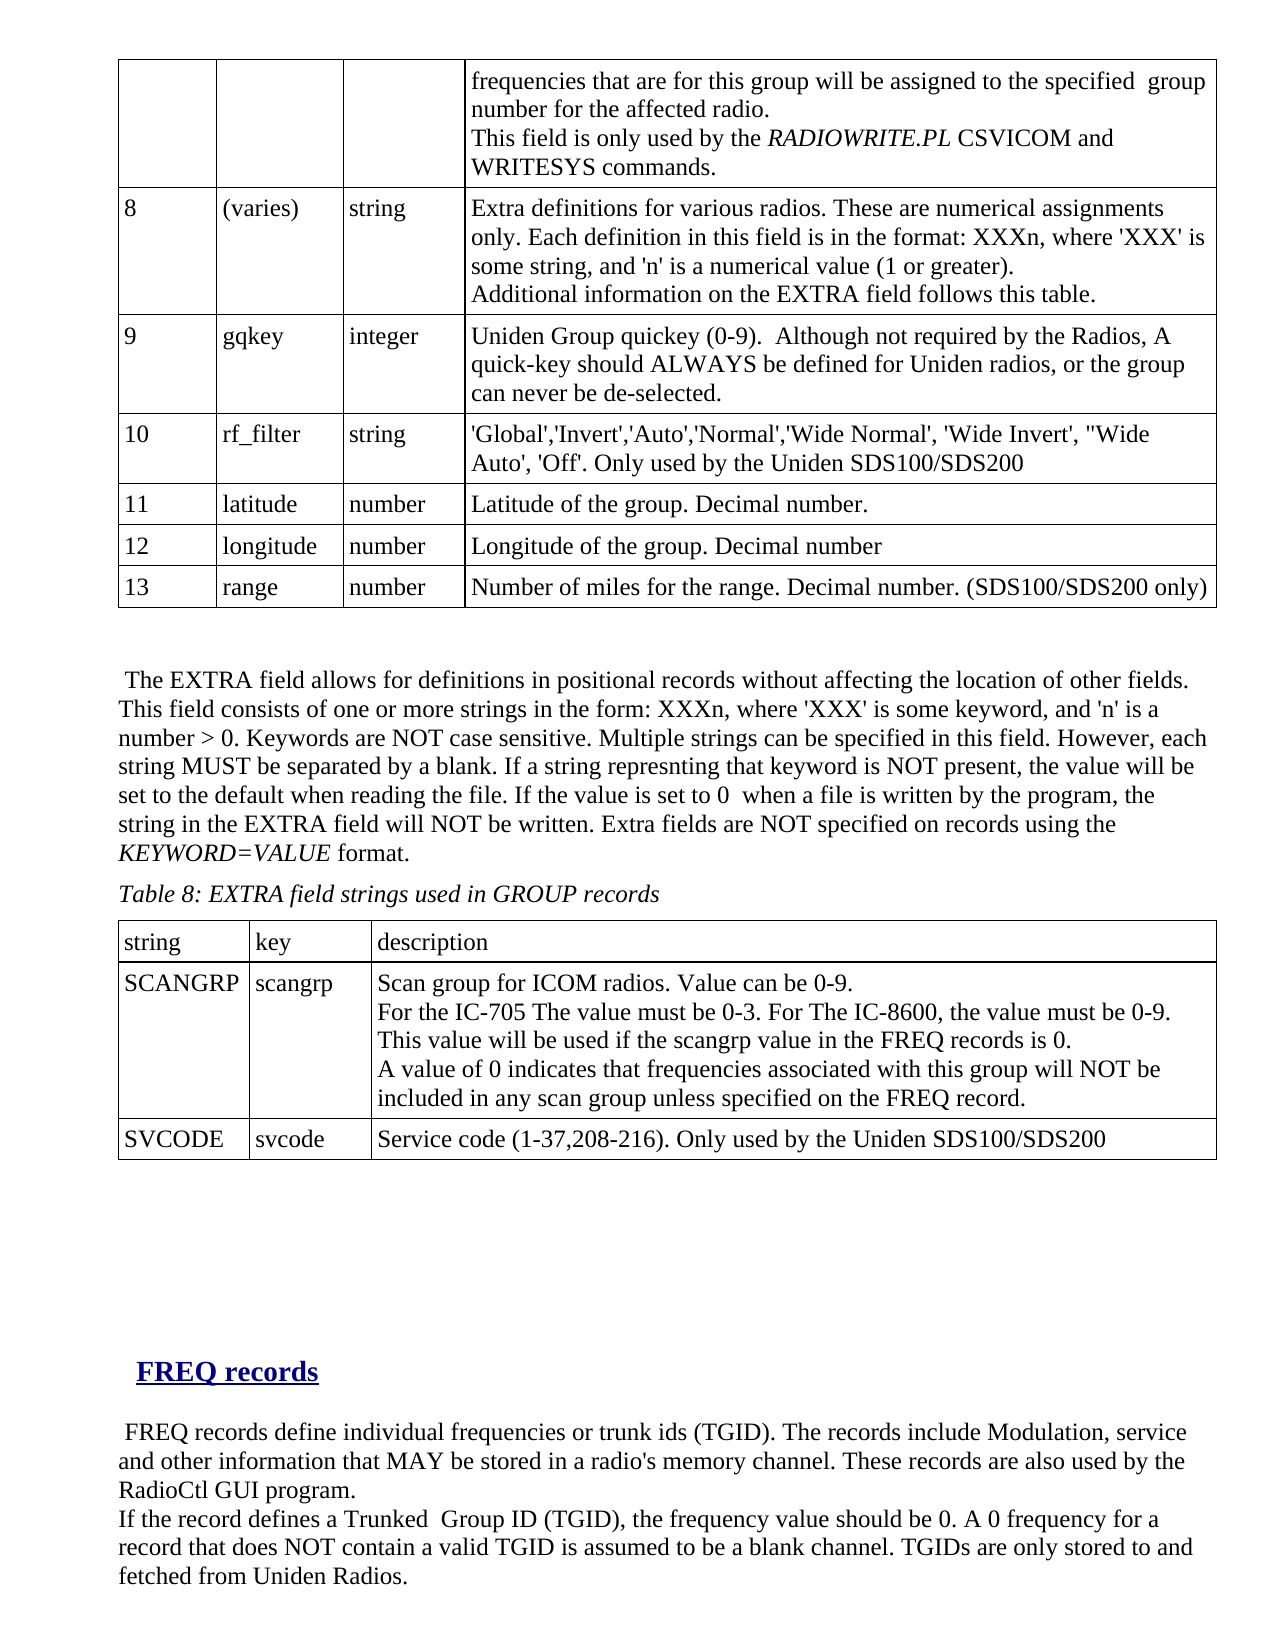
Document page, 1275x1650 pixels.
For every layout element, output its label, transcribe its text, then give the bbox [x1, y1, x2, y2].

table_cell scangrp [250, 963, 371, 1118]
table_cell string [344, 414, 464, 483]
table_header key [250, 921, 371, 961]
text The EXTRA field allows for definitions in positional records without affecting the location of other fields. This field consists of one or more strings in the form: XXXn, where 'XXX' is some keyword, and 'n' is a number > 0. Keywords are NOT case sensitive. Multiple strings can be specified in this field. However, each string MUST be separated by a blank. If a string represnting that keyword is NOT present, the value will be set to the default when reading the file. If the value is set to 0 when a file is written by the program, the string in the EXTRA field will NOT be written. Extra fields are NOT specified on records using the KEYWORD=VALUE format. [118, 665, 1216, 866]
table_cell [217, 60, 343, 187]
table_cell number [344, 525, 464, 565]
table_cell longitude [217, 525, 343, 565]
table_cell Uniden Group quickey (0-9). Although not required by the Radios, A quick-key should ALWAYS be defined for Uniden radios, or the group can never be de-selected. [466, 315, 1216, 413]
table_cell frequencies that are for this group will be assigned to the specified group number for the affected radio. This field is only used by the RADIOWRITE.PL CSVICOM and WRITESYS commands. [466, 60, 1216, 187]
text If the record defines a Trunked Group ID (TGID), the frequency value should be 0. A 0 frequency for a record that does NOT contain a valid TGID is assumed to be a blank channel. TGIDs are only stored to and fetched from Uniden Radios. [118, 1504, 1216, 1590]
subtitle FREQ records [136, 1354, 1216, 1388]
text FREQ records define individual frequencies or trunk ids (TGID). The records include Modulation, service and other information that MAY be stored in a radio's memory channel. These records are also used by the RadioCtl GUI program. [118, 1417, 1216, 1504]
table_cell integer [344, 315, 464, 413]
table_cell svcode [250, 1119, 371, 1159]
table_cell rf_filter [217, 414, 343, 483]
table_cell latitude [217, 484, 343, 524]
table_cell 12 [119, 525, 216, 565]
table_cell string [344, 188, 464, 314]
table_cell Scan group for ICOM radios. Value can be 0-9. For the IC-705 The value must be 0-3. For The IC-8600, the value must be 0-9. This value will be used if the scangrp value in the FREQ records is 0. A value of 0 indicates that frequencies associated with this group will NOT be included in any scan group unless specified on the FREQ record. [372, 963, 1216, 1118]
table_cell 8 [119, 188, 216, 314]
table_cell Extra definitions for various radios. These are numerical assignments only. Each definition in this field is in the format: XXXn, where 'XXX' is some string, and 'n' is a numerical value (1 or greater). Additional information on the EXTRA field follows this table. [466, 188, 1216, 314]
table_header string [119, 921, 249, 961]
table_cell [344, 60, 464, 187]
table_cell 11 [119, 484, 216, 524]
table_cell (varies) [217, 188, 343, 314]
table_cell [119, 60, 216, 187]
table_cell 9 [119, 315, 216, 413]
table_cell Latitude of the group. Decimal number. [466, 484, 1216, 524]
table_cell 10 [119, 414, 216, 483]
table_header description [372, 921, 1216, 961]
table_cell SVCODE [119, 1119, 249, 1159]
text Table 8: EXTRA field strings used in GROUP records [118, 879, 1216, 908]
table_cell number [344, 484, 464, 524]
table_cell Number of miles for the range. Decimal number. (SDS100/SDS200 only) [466, 566, 1216, 607]
table_cell number [344, 566, 464, 607]
table_cell SCANGRP [119, 963, 249, 1118]
table_cell 'Global','Invert','Auto','Normal','Wide Normal', 'Wide Invert', "Wide Auto', 'Off'. Only used by the Uniden SDS100/SDS200 [466, 414, 1216, 483]
table_cell Service code (1-37,208-216). Only used by the Uniden SDS100/SDS200 [372, 1119, 1216, 1159]
table_cell 13 [119, 566, 216, 607]
table_cell range [217, 566, 343, 607]
table_cell gqkey [217, 315, 343, 413]
table_cell Longitude of the group. Decimal number [466, 525, 1216, 565]
